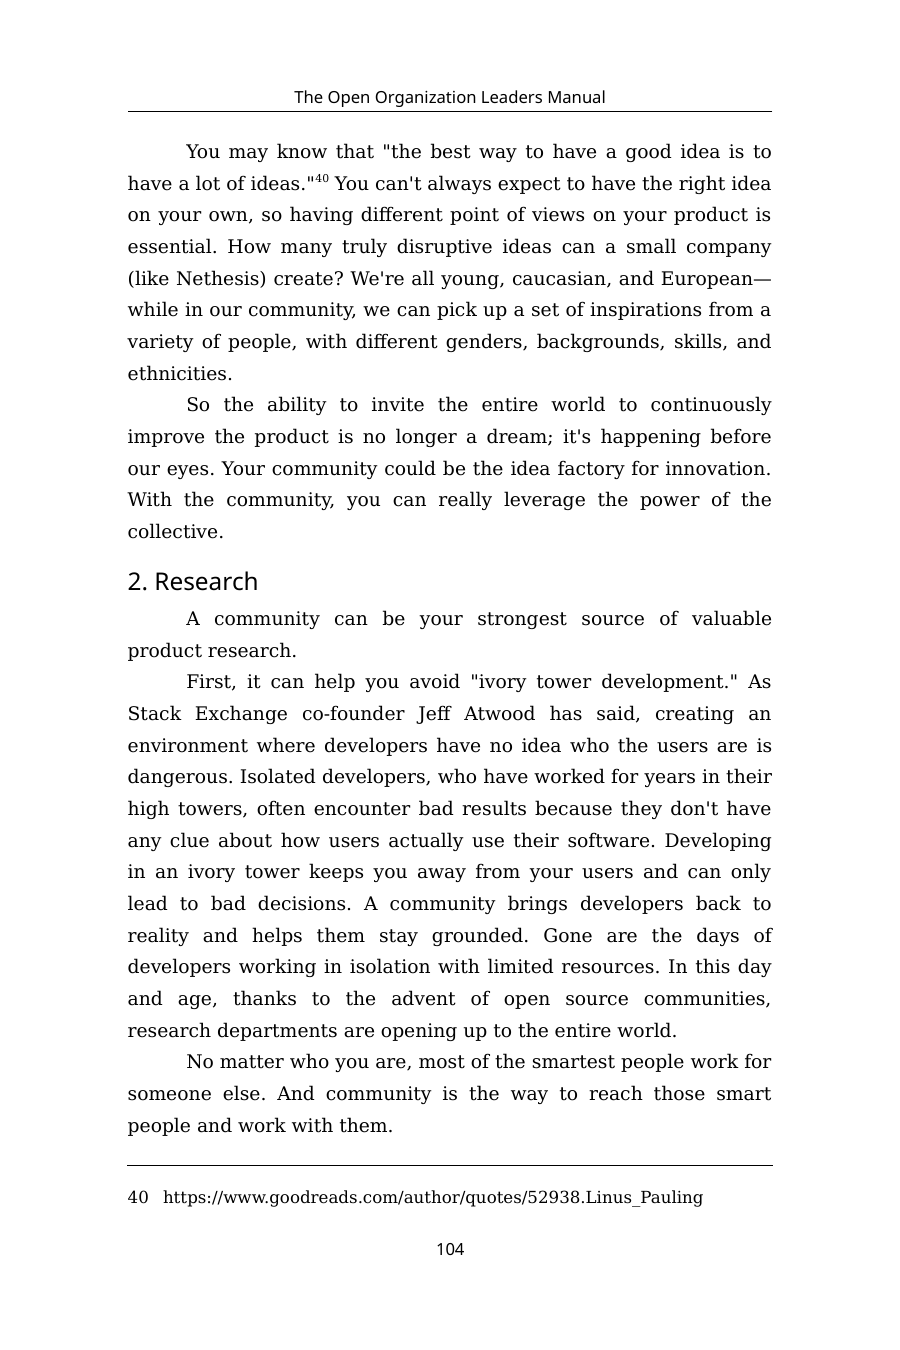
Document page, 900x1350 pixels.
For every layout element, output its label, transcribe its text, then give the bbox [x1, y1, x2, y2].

text No matter who you are, most of the smartest people work for someone else. And community is the way to reach those smart people and work with them. [127, 1051, 772, 1136]
text https://www.goodreads.com/author/quotes/52938.Linus_Pauling [127, 1188, 772, 1207]
text A community can be your strongest source of valuable product research. [127, 608, 772, 661]
subtitle 2. Research [127, 568, 772, 596]
text You may know that "the best way to have a good idea is to have a lot of ideas." You can't always expect to have the right idea on your own, so having different point of views on your product is essential. How many truly disruptive ideas can a small company (like Nethesis) create? We're all young, caucasian, and European—while in our community, we can pick up a set of inspirations from a variety of people, with different genders, backgrounds, skills, and ethnicities. [127, 141, 772, 384]
text So the ability to invite the entire world to continuously improve the product is no longer a dream; it's happening before our eyes. Your community could be the idea factory for innovation. With the community, you can really leverage the power of the collective. [127, 394, 772, 543]
text First, it can help you avoid "ivory tower development." As Stack Exchange co-founder Jeff Atwood has said, creating an environment where developers have no idea who the users are is dangerous. Isolated developers, who have worked for years in their high towers, often encounter bad results because they don't have any clue about how users actually use their software. Developing in an ivory tower keeps you away from your users and can only lead to bad decisions. A community brings developers back to reality and helps them stay grounded. Gone are the days of developers working in isolation with limited resources. In this day and age, thanks to the advent of open source communities, research departments are opening up to the entire world. [127, 671, 772, 1041]
